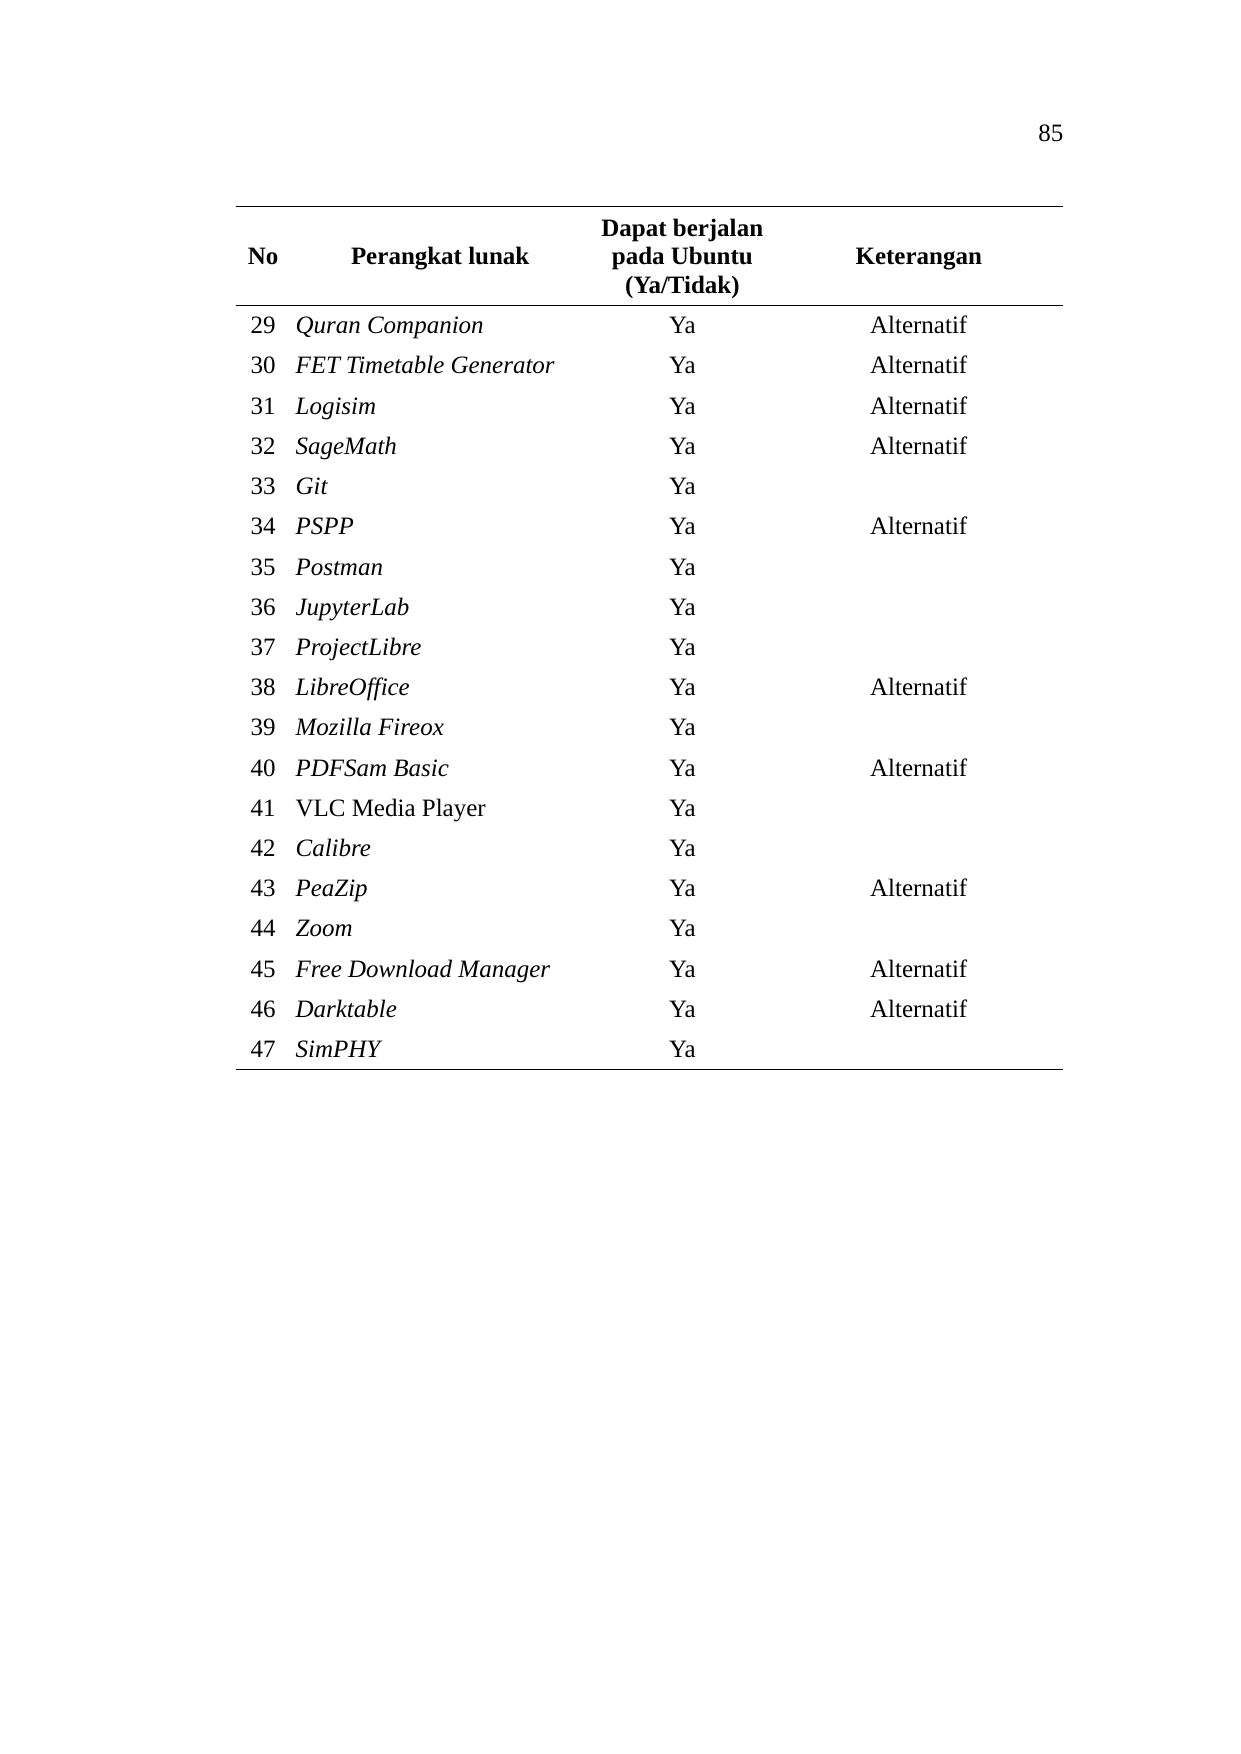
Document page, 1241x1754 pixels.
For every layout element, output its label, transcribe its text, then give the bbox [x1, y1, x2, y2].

table_header Dapat berjalan pada Ubuntu (Ya/Tidak) [590, 207, 774, 305]
table_cell [774, 626, 1063, 667]
table_cell Ya [590, 908, 774, 948]
table_cell Ya [590, 586, 774, 626]
table_cell Ya [590, 868, 774, 908]
table_cell JupyterLab [290, 586, 590, 626]
table_cell Ya [590, 345, 774, 385]
table_cell Postman [290, 546, 590, 586]
table_cell [774, 1029, 1063, 1069]
table_cell Ya [590, 667, 774, 707]
table_cell VLC Media Player [290, 787, 590, 827]
table_cell Logisim [290, 385, 590, 425]
table_cell 47 [236, 1029, 289, 1069]
table_cell [774, 707, 1063, 747]
table_header No [236, 207, 289, 305]
table_cell PDFSam Basic [290, 747, 590, 787]
table_cell Alternatif [774, 345, 1063, 385]
table_cell Git [290, 466, 590, 506]
table_cell LibreOffice [290, 667, 590, 707]
table_cell Ya [590, 546, 774, 586]
table_cell [774, 828, 1063, 868]
table_cell 43 [236, 868, 289, 908]
table_cell 41 [236, 787, 289, 827]
table_cell Alternatif [774, 425, 1063, 466]
table_cell 36 [236, 586, 289, 626]
table_cell Alternatif [774, 667, 1063, 707]
table_cell 34 [236, 506, 289, 546]
table_cell Darktable [290, 988, 590, 1028]
table_cell Ya [590, 707, 774, 747]
table_cell [774, 586, 1063, 626]
table_cell 46 [236, 988, 289, 1028]
table_cell Ya [590, 747, 774, 787]
table_cell Alternatif [774, 747, 1063, 787]
table_cell Alternatif [774, 385, 1063, 425]
table_cell SageMath [290, 425, 590, 466]
table_cell 35 [236, 546, 289, 586]
table_cell Alternatif [774, 506, 1063, 546]
table_cell 30 [236, 345, 289, 385]
table_header Perangkat lunak [290, 207, 590, 305]
table_cell Ya [590, 385, 774, 425]
table_cell Zoom [290, 908, 590, 948]
table_cell Ya [590, 988, 774, 1028]
table_cell Ya [590, 948, 774, 988]
table_cell Mozilla Fireox [290, 707, 590, 747]
table_cell Alternatif [774, 868, 1063, 908]
table_cell 33 [236, 466, 289, 506]
table_cell 38 [236, 667, 289, 707]
table_cell Alternatif [774, 988, 1063, 1028]
table_cell Alternatif [774, 948, 1063, 988]
table_cell Ya [590, 425, 774, 466]
table_cell [774, 466, 1063, 506]
table_cell 45 [236, 948, 289, 988]
table_cell PeaZip [290, 868, 590, 908]
table_cell Alternatif [774, 306, 1063, 345]
table_cell 40 [236, 747, 289, 787]
table_cell 39 [236, 707, 289, 747]
table_cell Free Download Manager [290, 948, 590, 988]
table_cell 42 [236, 828, 289, 868]
table_cell Ya [590, 787, 774, 827]
table_cell Ya [590, 828, 774, 868]
table_cell Ya [590, 466, 774, 506]
table_cell [774, 787, 1063, 827]
table_cell Ya [590, 306, 774, 345]
table_cell Quran Companion [290, 306, 590, 345]
table_cell 37 [236, 626, 289, 667]
table_cell Ya [590, 626, 774, 667]
table_cell 32 [236, 425, 289, 466]
table_cell ProjectLibre [290, 626, 590, 667]
table_cell [774, 546, 1063, 586]
table_header Keterangan [774, 207, 1063, 305]
table_cell FET Timetable Generator [290, 345, 590, 385]
table_cell 31 [236, 385, 289, 425]
table_cell Ya [590, 506, 774, 546]
table_cell PSPP [290, 506, 590, 546]
table_cell Calibre [290, 828, 590, 868]
table_cell SimPHY [290, 1029, 590, 1069]
table_cell Ya [590, 1029, 774, 1069]
table_cell [774, 908, 1063, 948]
table_cell 29 [236, 306, 289, 345]
table_cell 44 [236, 908, 289, 948]
